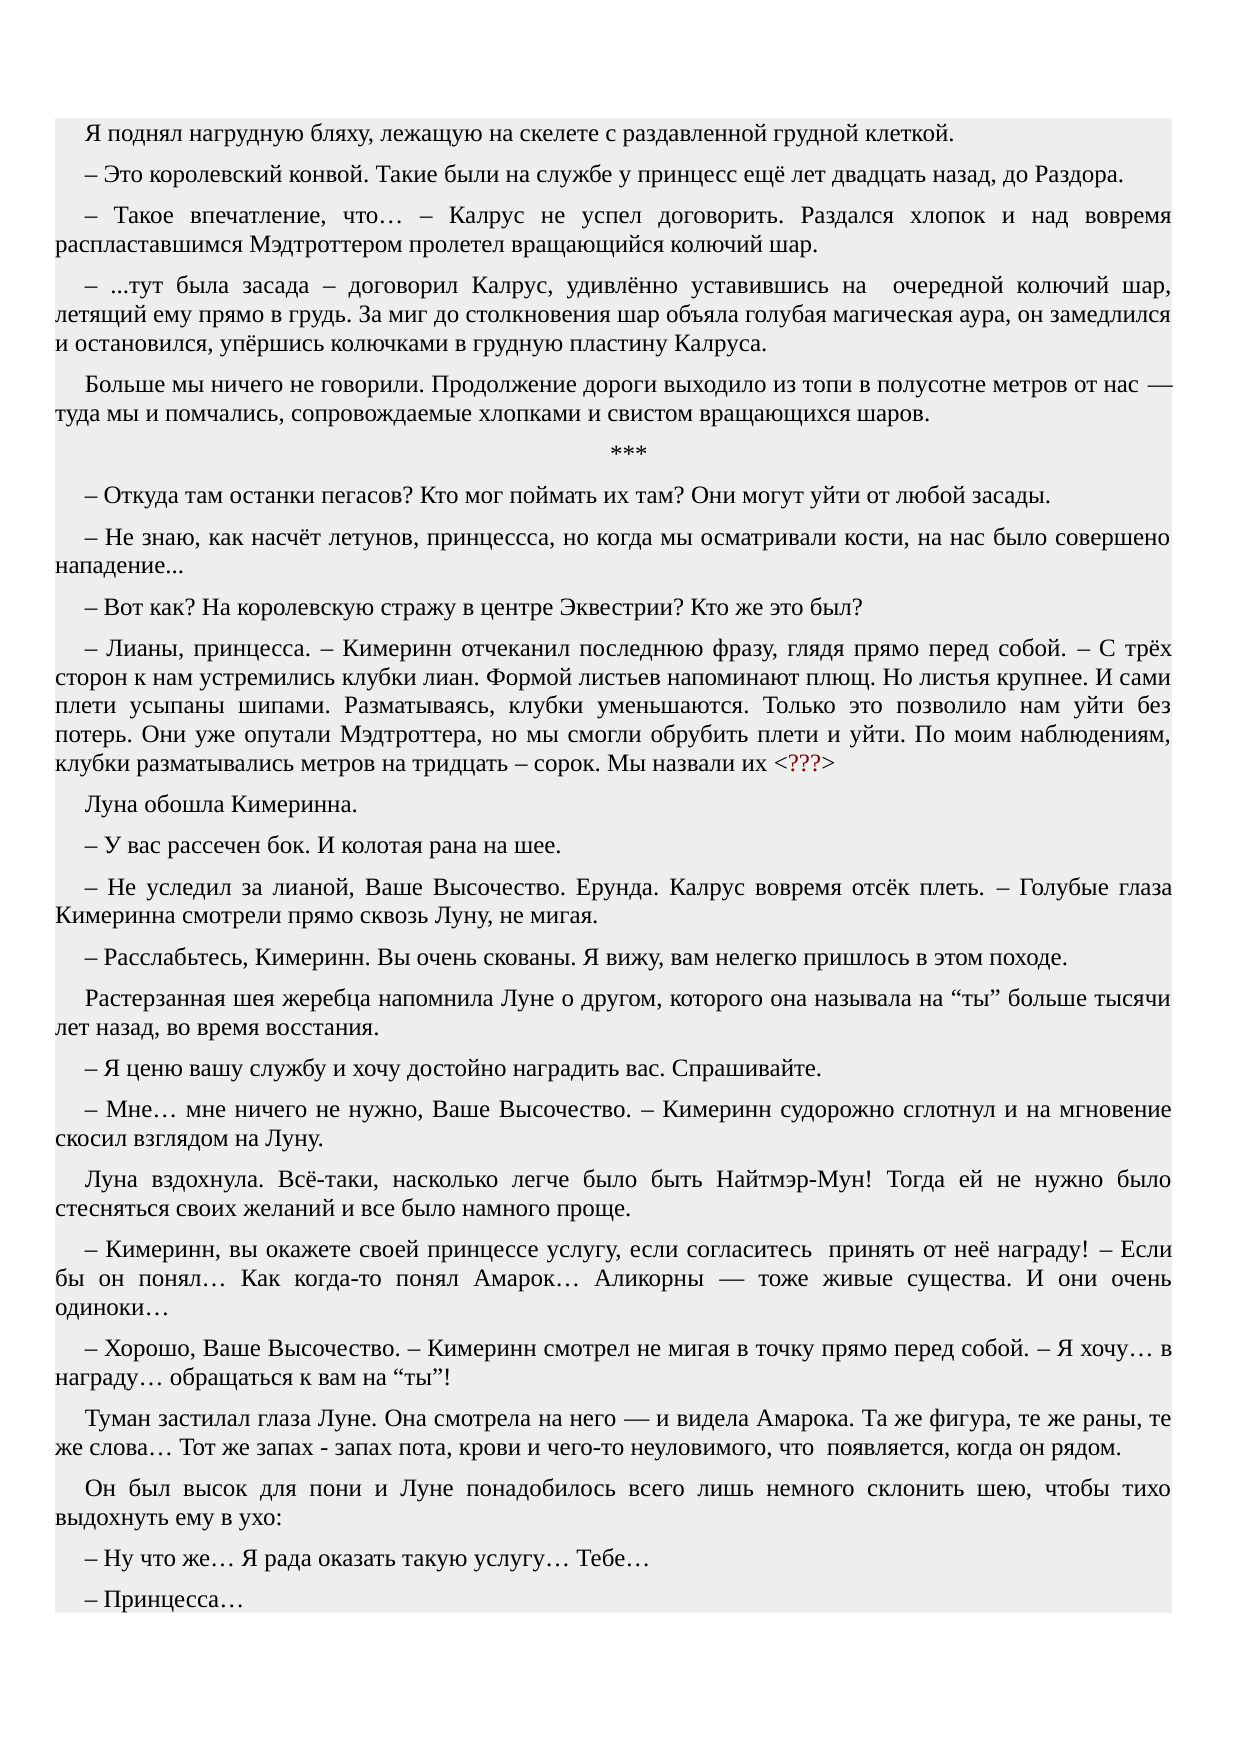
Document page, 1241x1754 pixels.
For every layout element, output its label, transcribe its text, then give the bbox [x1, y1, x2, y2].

text Туман застилал глаза Луне. Она смотрела на него — и видела Амарока. Та же фигура, те же раны, те же слова… Тот же запах - запах пота, крови и чего-то неуловимого, что появляется, когда он рядом. [55, 1403, 1172, 1461]
text – Это королевский конвой. Такие были на службе у принцесс ещё лет двадцать назад, до Раздора. [55, 159, 1172, 188]
text Луна вздохнула. Всё-таки, насколько легче было быть Найтмэр-Мун! Тогда ей не нужно было стесняться своих желаний и все было намного проще. [55, 1164, 1172, 1222]
text – У вас рассечен бок. И колотая рана на шее. [55, 831, 1172, 859]
text – Вот как? На королевскую стражу в центре Эквестрии? Кто же это был? [55, 592, 1172, 621]
text – Не знаю, как насчёт летунов, принцессса, но когда мы осматривали кости, на нас было совершено нападение... [55, 522, 1172, 579]
text – Кимеринн, вы окажете своей принцессе услугу, если согласитесь принять от неё награду! – Если бы он понял… Как когда-то понял Амарок… Аликорны — тоже живые существа. И они очень одиноки… [55, 1234, 1172, 1321]
text Он был высок для пони и Луне понадобилось всего лишь немного склонить шею, чтобы тихо выдохнуть ему в ухо: [55, 1473, 1172, 1531]
text – Принцесса… [55, 1584, 1172, 1613]
text – Такое впечатление, что… – Калрус не успел договорить. Раздался хлопок и над вовремя распластавшимся Мэдтроттером пролетел вращающийся колючий шар. [55, 201, 1172, 258]
text – Мне… мне ничего не нужно, Ваше Высочество. – Кимеринн судорожно сглотнул и на мгновение скосил взглядом на Луну. [55, 1094, 1172, 1152]
text – Хорошо, Ваше Высочество. – Кимеринн смотрел не мигая в точку прямо перед собой. – Я хочу… в награду… обращаться к вам на “ты”! [55, 1333, 1172, 1391]
text – ...тут была засада – договорил Калрус, удивлённо уставившись на очередной колючий шар, летящий ему прямо в грудь. За миг до столкновения шар объяла голубая магическая аура, он замедлился и остановился, упёршись колючками в грудную пластину Калруса. [55, 271, 1172, 357]
text – Я ценю вашу службу и хочу достойно наградить вас. Спрашивайте. [55, 1053, 1172, 1082]
text – Лианы, принцесса. – Кимеринн отчеканил последнюю фразу, глядя прямо перед собой. – С трёх сторон к нам устремились клубки лиан. Формой листьев напоминают плющ. Но листья крупнее. И сами плети усыпаны шипами. Разматываясь, клубки уменьшаются. Только это позволило нам уйти без потерь. Они уже опутали Мэдтроттера, но мы смогли обрубить плети и уйти. По моим наблюдениям, клубки разматывались метров на тридцать – сорок. Мы назвали их <???> [55, 633, 1172, 777]
text Растерзанная шея жеребца напомнила Луне о другом, которого она называла на “ты” больше тысячи лет назад, во время восстания. [55, 983, 1172, 1041]
text – Расслабьтесь, Кимеринн. Вы очень скованы. Я вижу, вам нелегко пришлось в этом походе. [55, 942, 1172, 971]
text – Ну что же… Я рада оказать такую услугу… Тебе… [55, 1543, 1172, 1572]
text – Откуда там останки пегасов? Кто мог поймать их там? Они могут уйти от любой засады. [55, 481, 1172, 509]
text *** [55, 439, 1172, 468]
text Я поднял нагрудную бляху, лежащую на скелете с раздавленной грудной клеткой. [55, 118, 1172, 147]
text Луна обошла Кимеринна. [55, 789, 1172, 818]
text – Не уследил за лианой, Ваше Высочество. Ерунда. Калрус вовремя отсёк плеть. – Голубые глаза Кимеринна смотрели прямо сквозь Луну, не мигая. [55, 872, 1172, 929]
text Больше мы ничего не говорили. Продолжение дороги выходило из топи в полусотне метров от нас — туда мы и помчались, сопровождаемые хлопками и свистом вращающихся шаров. [55, 369, 1172, 427]
